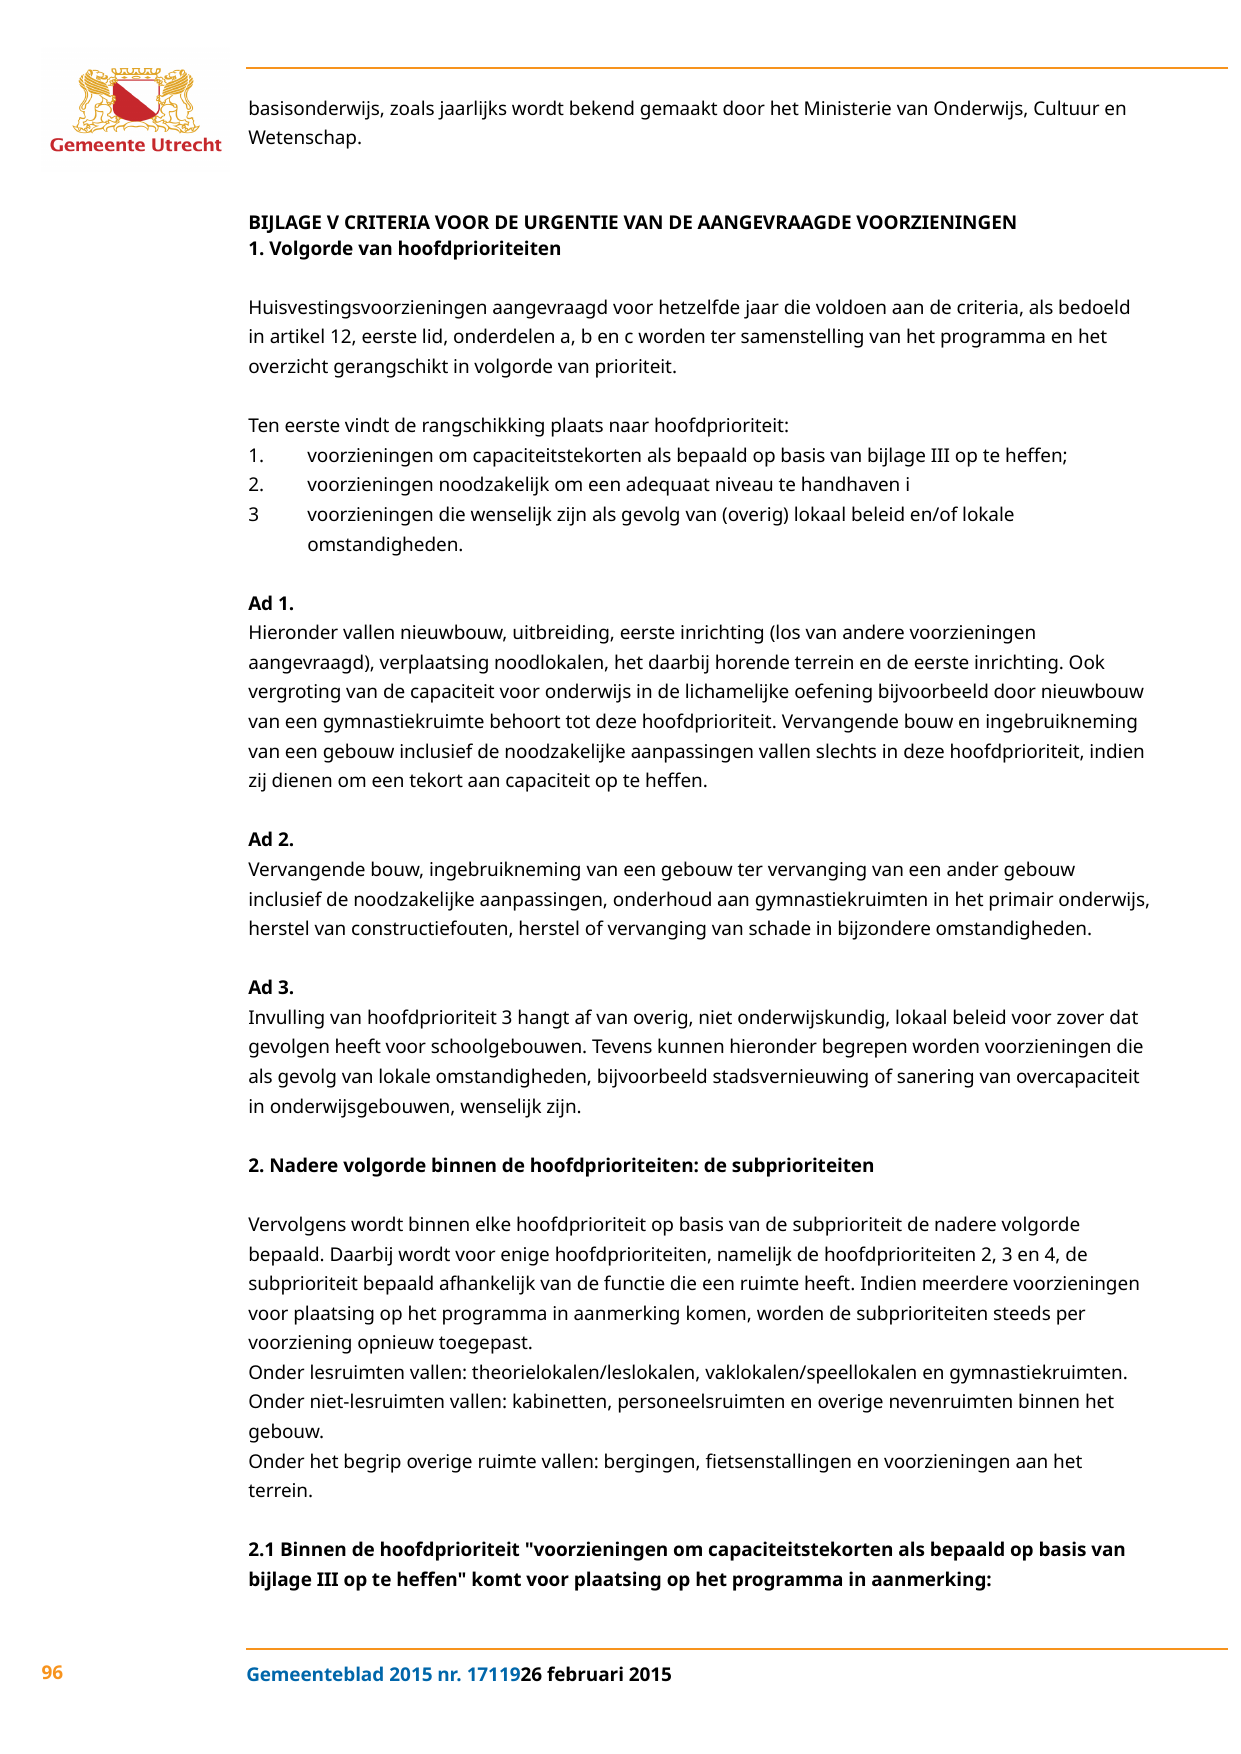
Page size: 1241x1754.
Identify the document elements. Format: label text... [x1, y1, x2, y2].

list voorzieningen die wenselijk zijn als gevolg van (overig) lokaal beleid en/of lokale omstandigheden. [248, 501, 1152, 557]
text Onder niet-lesruimten vallen: kabinetten, personeelsruimten en overige nevenruimten binnen het gebouw. [248, 1389, 1152, 1444]
text BIJLAGE V CRITERIA VOOR DE URGENTIE VAN DE AANGEVRAAGDE VOORZIENINGEN [248, 209, 1152, 235]
text Ten eerste vindt de rangschikking plaats naar hoofdprioriteit: [248, 412, 1152, 438]
list voorzieningen om capaciteitstekorten als bepaald op basis van bijlage III op te heffen; [248, 442, 1152, 468]
text Ad 3. [248, 974, 1152, 1000]
text Ad 1. [248, 590, 1152, 616]
picture [41, 47, 231, 172]
text Ad 2. [248, 827, 1152, 852]
text Huisvestingsvoorzieningen aangevraagd voor hetzelfde jaar die voldoen aan de criteria, als bedoeld in artikel 12, eerste lid, onderdelen a, b en c worden ter samenstelling van het programma en het overzicht gerangschikt in volgorde van prioriteit. [248, 294, 1152, 379]
list voorzieningen noodzakelijk om een adequaat niveau te handhaven i [248, 472, 1152, 497]
text Invulling van hoofdprioriteit 3 hangt af van overig, niet onderwijskundig, lokaal beleid voor zover dat gevolgen heeft voor schoolgebouwen. Tevens kunnen hieronder begrepen worden voorzieningen die als gevolg van lokale omstandigheden, bijvoorbeeld stadsvernieuwing of sanering van overcapaciteit in onderwijsgebouwen, wenselijk zijn. [248, 1004, 1152, 1119]
text 1. Volgorde van hoofdprioriteiten [248, 235, 1152, 261]
text Hieronder vallen nieuwbouw, uitbreiding, eerste inrichting (los van andere voorzieningen aangevraagd), verplaatsing noodlokalen, het daarbij horende terrein en de eerste inrichting. Ook vergroting van de capaciteit voor onderwijs in de lichamelijke oefening bijvoorbeeld door nieuwbouw van een gymnastiekruimte behoort tot deze hoofdprioriteit. Vervangende bouw en ingebruikneming van een gebouw inclusief de noodzakelijke aanpassingen vallen slechts in deze hoofdprioriteit, indien zij dienen om een tekort aan capaciteit op te heffen. [248, 619, 1152, 793]
text 2. Nadere volgorde binnen de hoofdprioriteiten: de subprioriteiten [248, 1152, 1152, 1178]
text Onder het begrip overige ruimte vallen: bergingen, fietsenstallingen en voorzieningen aan het terrein. [248, 1448, 1152, 1503]
text Vervolgens wordt binnen elke hoofdprioriteit op basis van de subprioriteit de nadere volgorde bepaald. Daarbij wordt voor enige hoofdprioriteiten, namelijk de hoofdprioriteiten 2, 3 en 4, de subprioriteit bepaald afhankelijk van de functie die een ruimte heeft. Indien meerdere voorzieningen voor plaatsing op het programma in aanmerking komen, worden de subprioriteiten steeds per voorziening opnieuw toegepast. [248, 1211, 1152, 1355]
text Vervangende bouw, ingebruikneming van een gebouw ter vervanging van een ander gebouw inclusief de noodzakelijke aanpassingen, onderhoud aan gymnastiekruimten in het primair onderwijs, herstel van constructiefouten, herstel of vervanging van schade in bijzondere omstandigheden. [248, 856, 1152, 941]
text 2.1 Binnen de hoofdprioriteit "voorzieningen om capaciteitstekorten als bepaald op basis van bijlage III op te heffen" komt voor plaatsing op het programma in aanmerking: [248, 1537, 1152, 1592]
text basisonderwijs, zoals jaarlijks wordt bekend gemaakt door het Ministerie van Onderwijs, Cultuur en Wetenschap. [248, 95, 1152, 150]
text Onder lesruimten vallen: theorielokalen/leslokalen, vaklokalen/speellokalen en gymnastiekruimten. [248, 1359, 1152, 1385]
